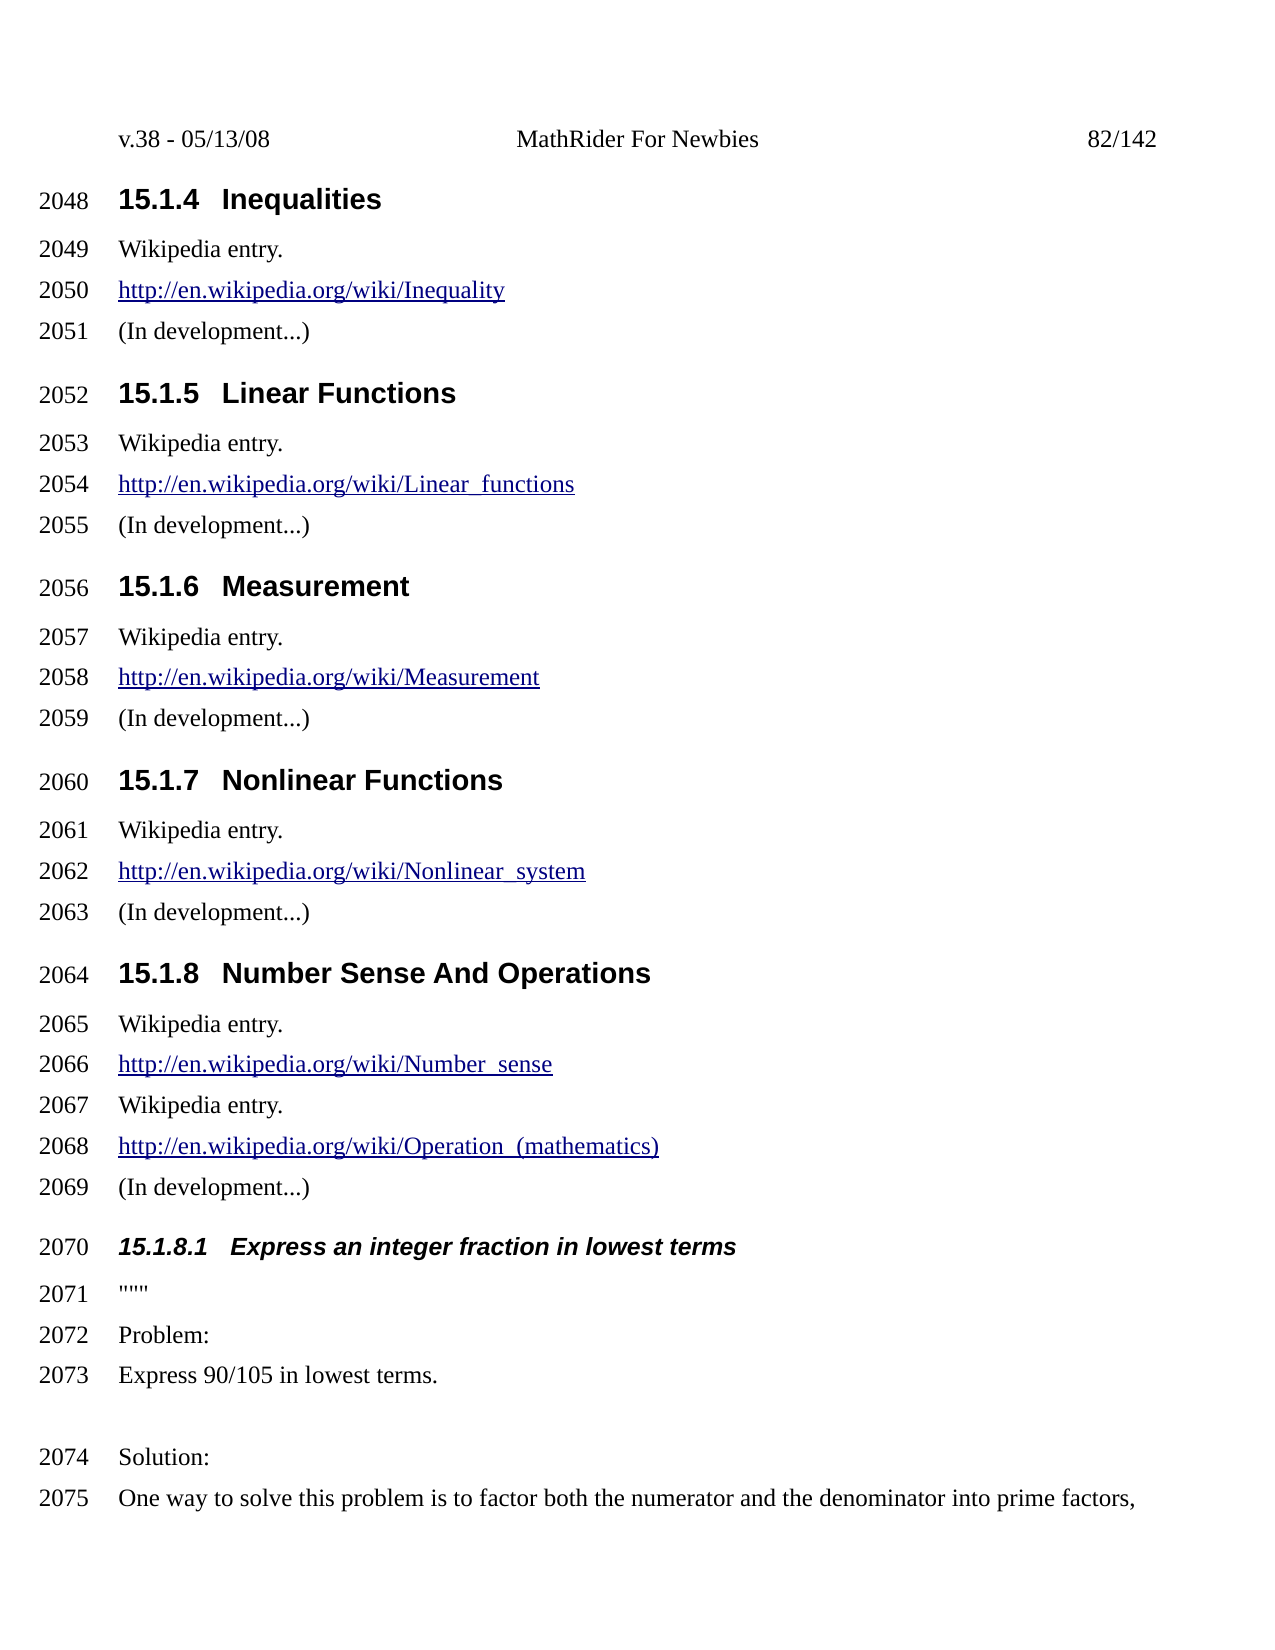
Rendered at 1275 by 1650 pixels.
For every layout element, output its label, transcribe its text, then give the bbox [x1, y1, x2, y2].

text (In development...) [118, 1172, 1157, 1201]
subtitle Linear Functions [118, 376, 1157, 409]
text Wikipedia entry. [118, 428, 1157, 457]
text http://en.wikipedia.org/wiki/Number_sense [118, 1049, 1157, 1078]
text Solution: [118, 1442, 1157, 1471]
subtitle Measurement [118, 569, 1157, 603]
text Express 90/105 in lowest terms. [118, 1361, 1157, 1389]
text Wikipedia entry. [118, 1090, 1157, 1119]
text (In development...) [118, 897, 1157, 926]
text http://en.wikipedia.org/wiki/Measurement [118, 662, 1157, 691]
text http://en.wikipedia.org/wiki/Linear_functions [118, 469, 1157, 498]
text (In development...) [118, 316, 1157, 345]
text Wikipedia entry. [118, 1009, 1157, 1037]
text http://en.wikipedia.org/wiki/Operation_(mathematics) [118, 1131, 1157, 1160]
text Problem: [118, 1320, 1157, 1348]
text http://en.wikipedia.org/wiki/Inequality [118, 275, 1157, 304]
subtitle Number Sense And Operations [118, 957, 1157, 990]
text (In development...) [118, 510, 1157, 538]
text Wikipedia entry. [118, 234, 1157, 263]
text (In development...) [118, 703, 1157, 732]
subtitle Nonlinear Functions [118, 763, 1157, 797]
subtitle Inequalities [118, 182, 1157, 216]
text Wikipedia entry. [118, 622, 1157, 650]
subtitle Express an integer fraction in lowest terms [118, 1232, 1157, 1260]
text http://en.wikipedia.org/wiki/Nonlinear_system [118, 856, 1157, 885]
text Wikipedia entry. [118, 815, 1157, 844]
text One way to solve this problem is to factor both the numerator and the denominator into prime factors, [118, 1483, 1157, 1512]
text """ [118, 1279, 1157, 1308]
